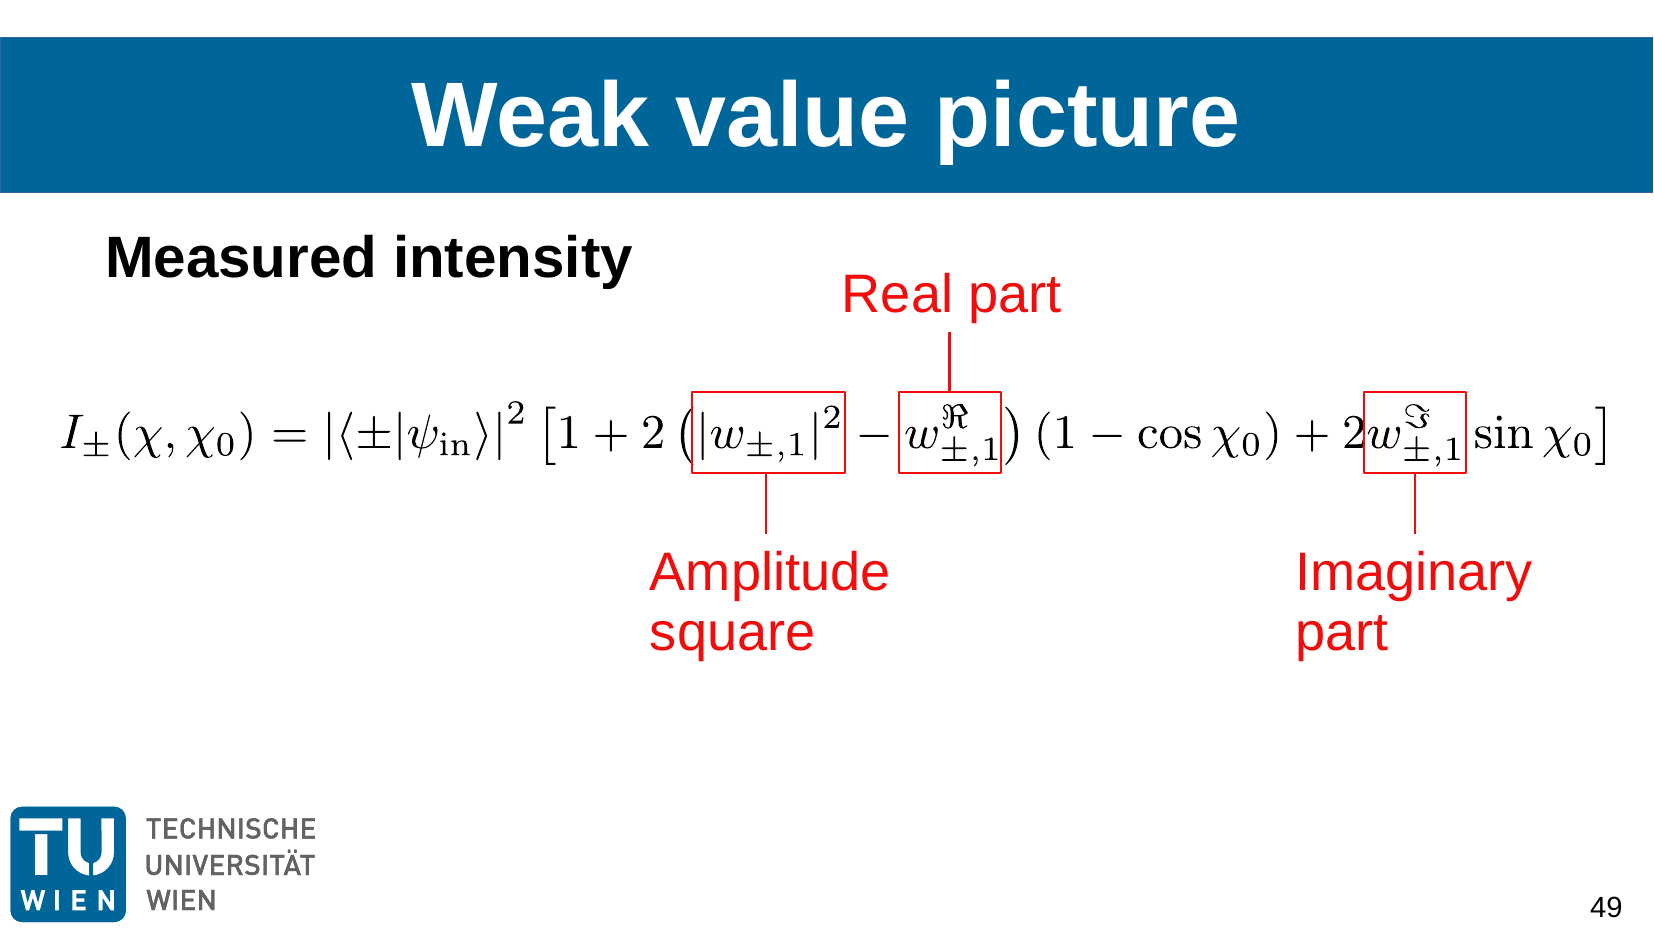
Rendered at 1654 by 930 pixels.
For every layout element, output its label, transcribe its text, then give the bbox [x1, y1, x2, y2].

picture [1416, 399, 1612, 484]
picture [10, 365, 765, 490]
picture [900, 399, 1000, 472]
title Weak value picture [0, 37, 1653, 193]
text_box Real part [827, 255, 1077, 331]
picture [767, 399, 1414, 484]
list Measured intensity [105, 225, 676, 316]
picture [693, 399, 844, 472]
text_box Imaginary part [1280, 533, 1549, 670]
text_box Amplitude square [635, 533, 907, 670]
picture [1365, 399, 1465, 472]
